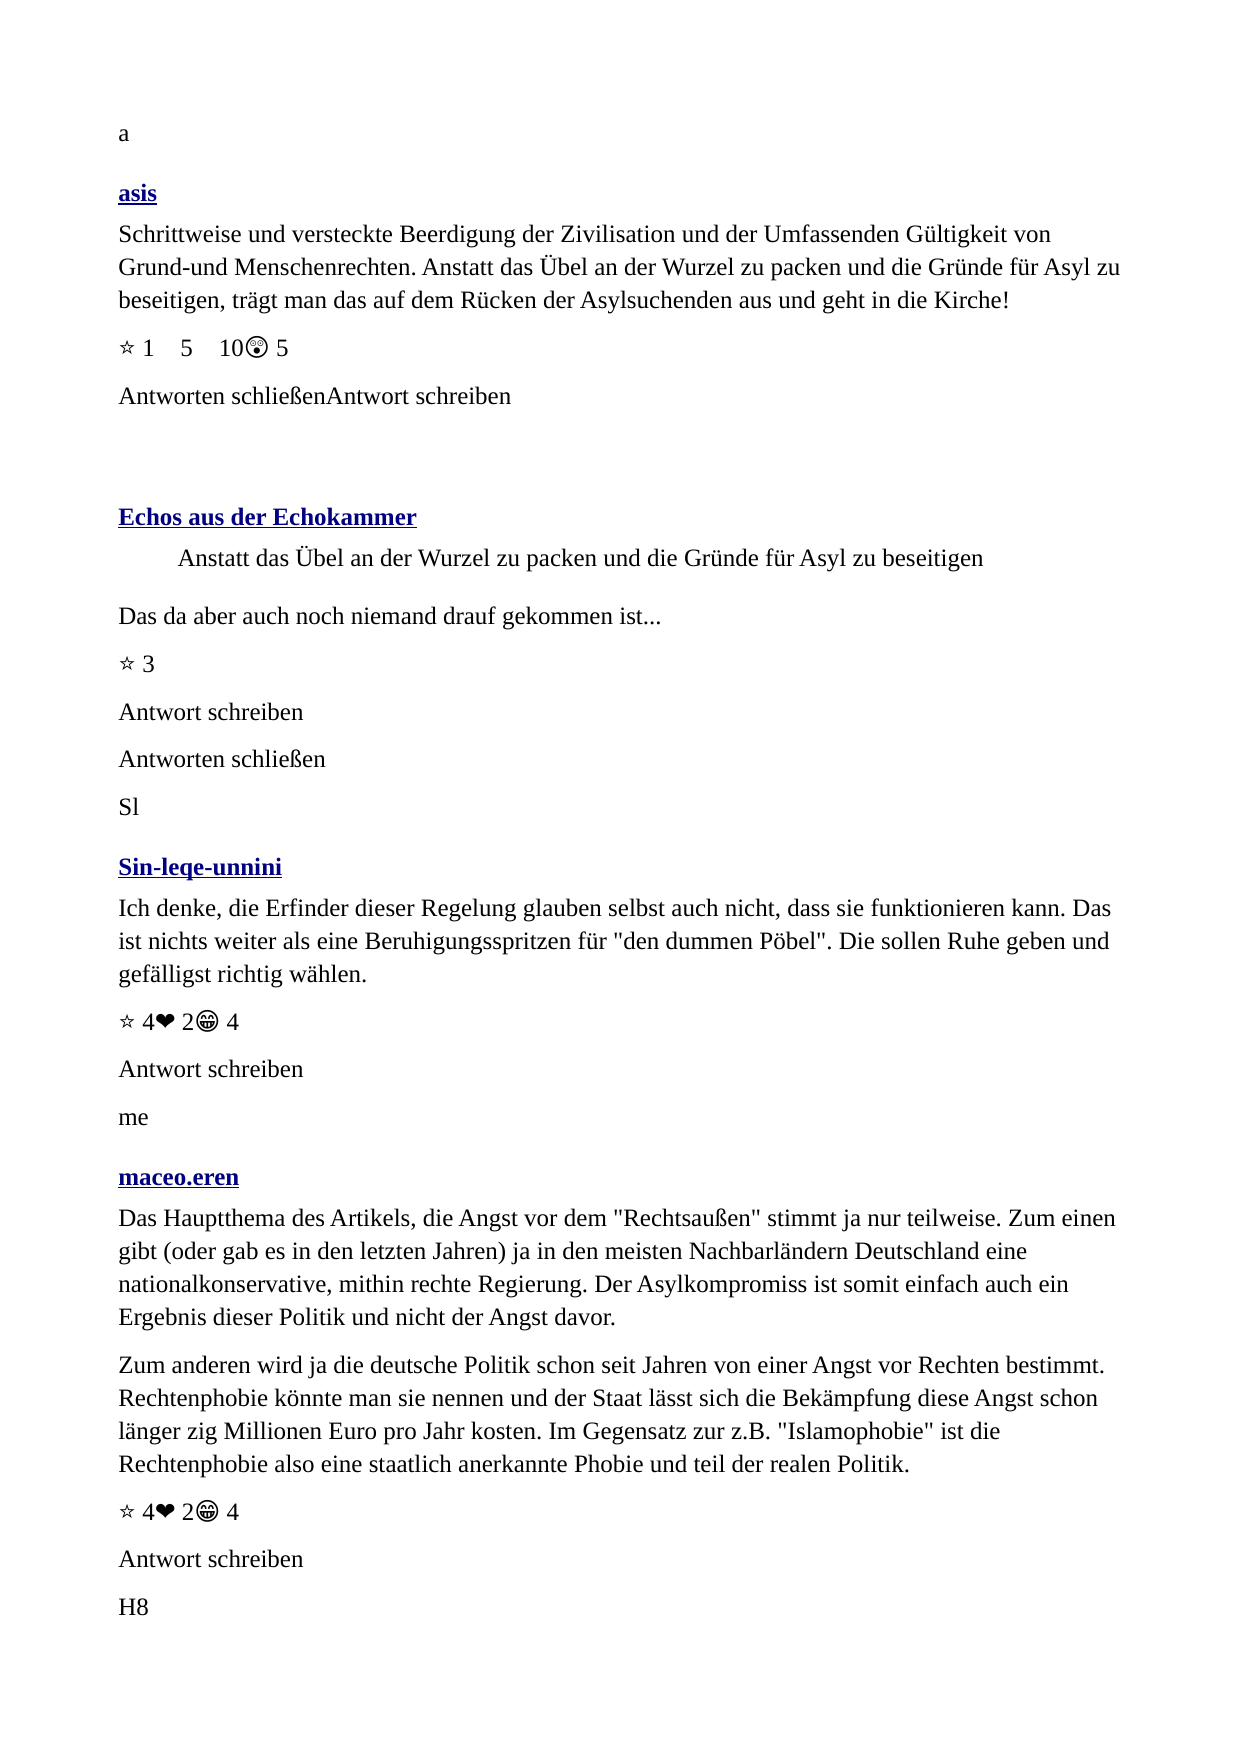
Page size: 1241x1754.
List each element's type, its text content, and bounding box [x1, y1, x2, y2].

text Das da aber auch noch niemand drauf gekommen ist... [118, 601, 1122, 630]
text Schrittweise und versteckte Beerdigung der Zivilisation und der Umfassenden Gültigkeit von Grund-und Menschenrechten. Anstatt das Übel an der Wurzel zu packen und die Gründe für Asyl zu beseitigen, trägt man das auf dem Rücken der Asylsuchenden aus und geht in die Kirche! [118, 219, 1122, 314]
text Zum anderen wird ja die deutsche Politik schon seit Jahren von einer Angst vor Rechten bestimmt. Rechtenphobie könnte man sie nennen und der Staat lässt sich die Bekämpfung diese Angst schon länger zig Millionen Euro pro Jahr kosten. Im Gegensatz zur z.B. "Islamophobie" ist die Rechtenphobie also eine staatlich anerkannte Phobie und teil der realen Politik. [118, 1350, 1122, 1478]
text Antwort schreiben [118, 1544, 1122, 1573]
text Antworten schließenAntwort schreiben [118, 381, 1122, 409]
subtitle Sin-leqe-unnini [118, 852, 1122, 881]
text ⭐️ 4❤️ 2😁 4 [118, 1497, 1122, 1525]
text Antwort schreiben [118, 697, 1122, 725]
text Anstatt das Übel an der Wurzel zu packen und die Gründe für Asyl zu beseitigen [177, 543, 1063, 572]
text Ich denke, die Erfinder dieser Regelung glauben selbst auch nicht, dass sie funktionieren kann. Das ist nichts weiter als eine Beruhigungsspritzen für "den dummen Pöbel". Die sollen Ruhe geben und gefälligst richtig wählen. [118, 893, 1122, 988]
text Antworten schließen [118, 744, 1122, 773]
text Antwort schreiben [118, 1054, 1122, 1083]
subtitle maceo.eren [118, 1162, 1122, 1191]
text ⭐️ 4❤️ 2😁 4 [118, 1007, 1122, 1036]
text ⭐️ 1🙁 5🤨 10😲 5 [118, 333, 1122, 362]
text ⭐️ 3 [118, 649, 1122, 678]
subtitle Echos aus der Echokammer [118, 502, 1122, 531]
text Sl [118, 792, 1122, 821]
text a [118, 118, 1122, 147]
text me [118, 1102, 1122, 1131]
subtitle asis [118, 178, 1122, 207]
text Das Hauptthema des Artikels, die Angst vor dem "Rechtsaußen" stimmt ja nur teilweise. Zum einen gibt (oder gab es in den letzten Jahren) ja in den meisten Nachbarländern Deutschland eine nationalkonservative, mithin rechte Regierung. Der Asylkompromiss ist somit einfach auch ein Ergebnis dieser Politik und nicht der Angst davor. [118, 1203, 1122, 1331]
text H8 [118, 1592, 1122, 1621]
